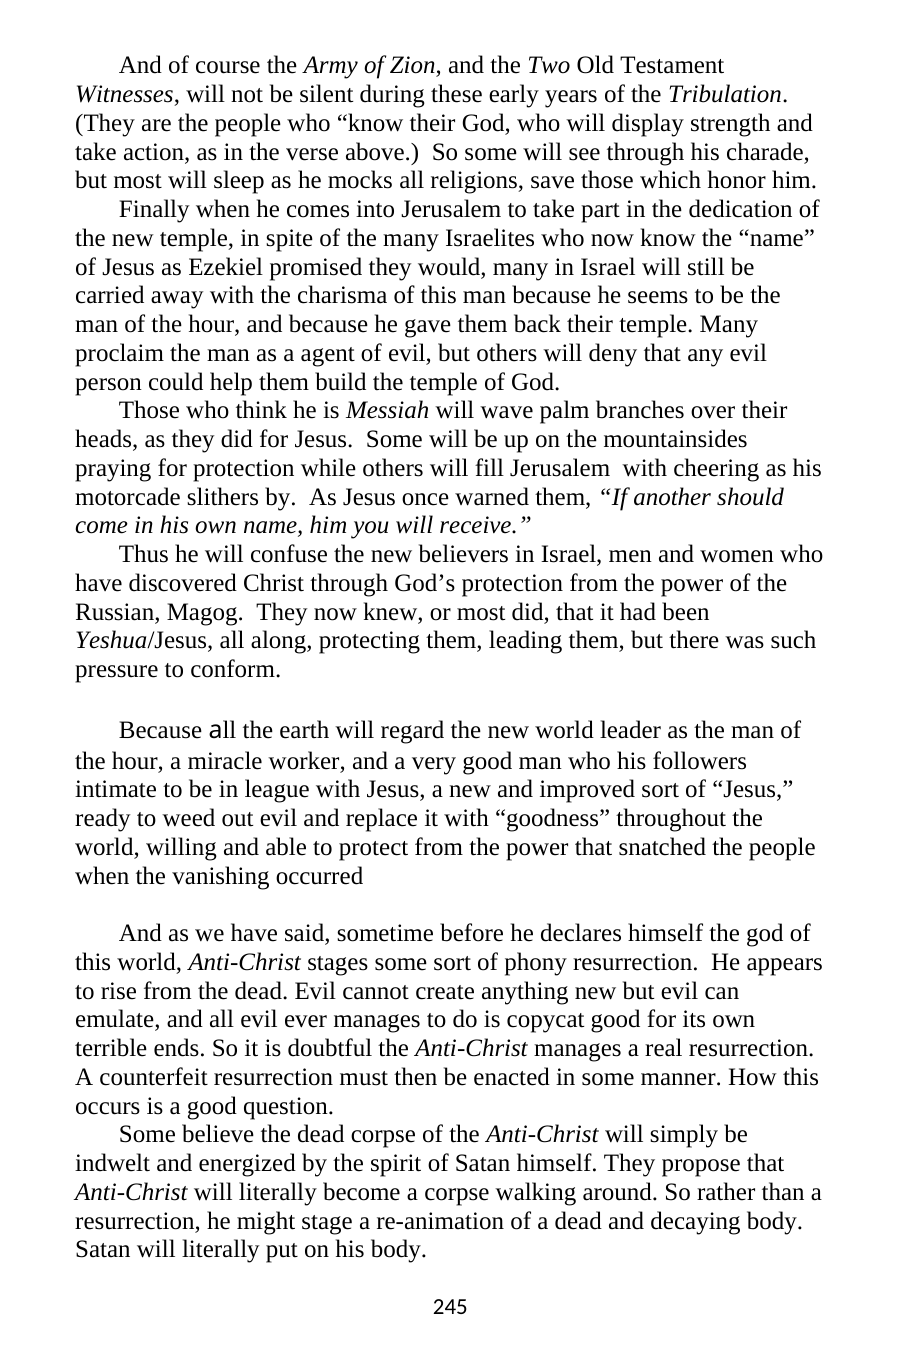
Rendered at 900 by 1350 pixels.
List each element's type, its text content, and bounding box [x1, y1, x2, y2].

text Because all the earth will regard the new world leader as the man of the hour, a miracle worker, and a very good man who his followers intimate to be in league with Jesus, a new and improved sort of “Jesus,” ready to weed out evil and replace it with “goodness” throughout the world, willing and able to protect from the power that snatched the people when the vanishing occurred [75, 712, 825, 889]
text Some believe the dead corpse of the Anti-Christ will simply be indwelt and energized by the spirit of Satan himself. They propose that Anti-Christ will literally become a corpse walking around. So rather than a resurrection, he might stage a re-animation of a dead and decaying body. Satan will literally put on his body. [75, 1119, 825, 1263]
text Finally when he comes into Jerusalem to take part in the dedication of the new temple, in spite of the many Israelites who now know the “name” of Jesus as Ezekiel promised they would, many in Israel will still be carried away with the charisma of this man because he seems to be the man of the hour, and because he gave them back their temple. Many proclaim the man as a agent of evil, but others will deny that any evil person could help them build the temple of God. [75, 194, 825, 396]
text And of course the Army of Zion, and the Two Old Testament Witnesses, will not be silent during these early years of the Tribulation. (They are the people who “know their God, who will display strength and take action, as in the verse above.) So some will see through his charade, but most will sleep as he mocks all religions, save those which honor him. [75, 51, 825, 194]
text Thus he will confuse the new believers in Israel, men and women who have discovered Christ through God’s protection from the power of the Russian, Magog. They now knew, or most did, that it had been Yeshua/Jesus, all along, protecting them, leading them, but there was such pressure to conform. [75, 539, 825, 683]
text Those who think he is Messiah will wave palm branches over their heads, as they did for Jesus. Some will be up on the mountainsides praying for protection while others will fill Jerusalem with cheering as his motorcade slithers by. As Jesus once warned them, “If another should come in his own name, him you will receive.” [75, 396, 825, 539]
text And as we have said, sometime before he declares himself the god of this world, Anti-Christ stages some sort of phony resurrection. He appears to rise from the dead. Evil cannot create anything new but evil can emulate, and all evil ever manages to do is copycat good for its own terrible ends. So it is doubtful the Anti-Christ manages a real resurrection. A counterfeit resurrection must then be enacted in some manner. How this occurs is a good question. [75, 918, 825, 1119]
